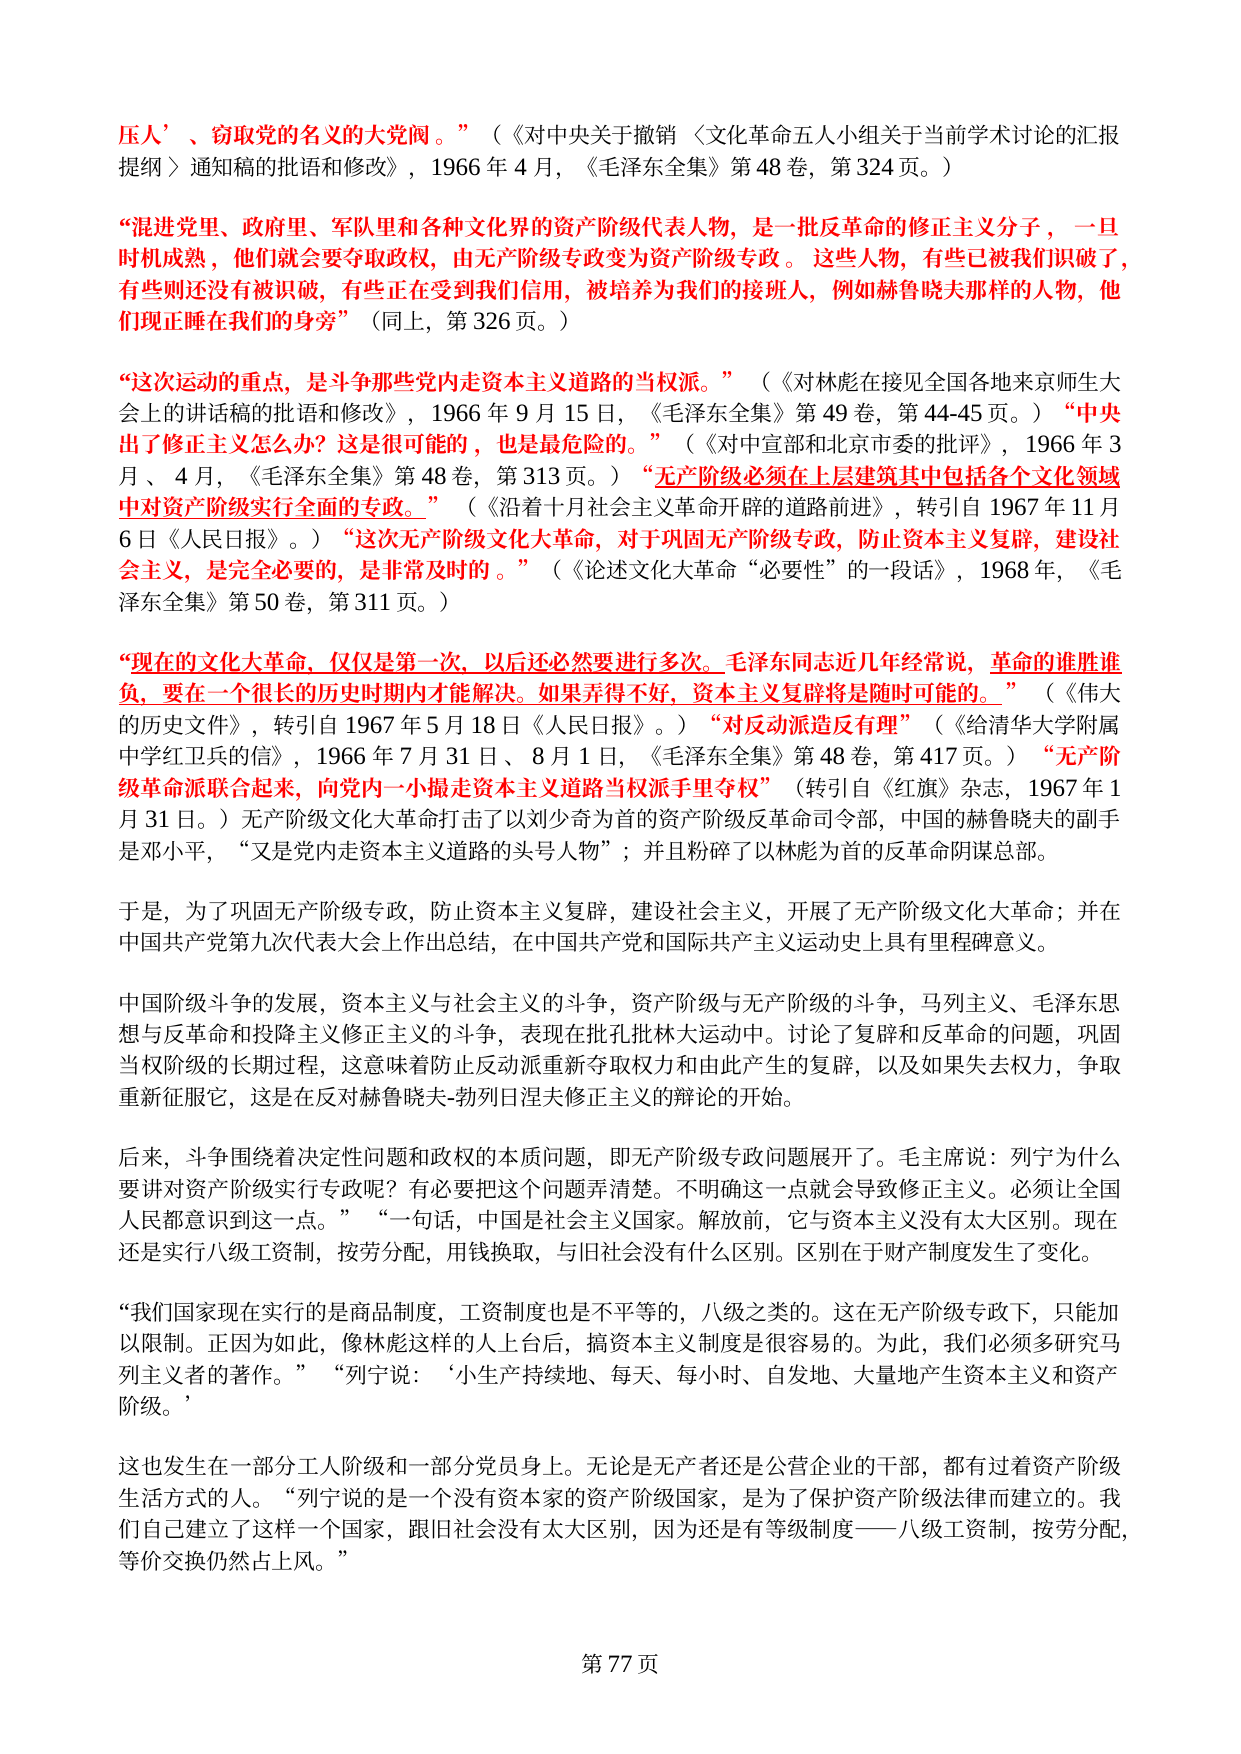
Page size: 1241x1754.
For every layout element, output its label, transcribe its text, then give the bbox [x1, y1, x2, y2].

text 于是，为了巩固无产阶级专政，防止资本主义复辟，建设社会主义，开展了无产阶级文化大革命；并在中国共产党第九次代表大会上作出总结，在中国共产党和国际共产主义运动史上具有里程碑意义。 [118, 894, 1122, 957]
text 压人’ 、窃取党的名义的大党阀 。”（《对中央关于撤销 〈文化革命五人小组关于当前学术讨论的汇报提纲 〉通知稿的批语和修改》，1966 年 4 月，《毛泽东全集》第48卷，第324页。） [118, 118, 1122, 181]
text 后来，斗争围绕着决定性问题和政权的本质问题，即无产阶级专政问题展开了。毛主席说：列宁为什么要讲对资产阶级实行专政呢？有必要把这个问题弄清楚。不明确这一点就会导致修正主义。必须让全国人民都意识到这一点。” “一句话，中国是社会主义国家。解放前，它与资本主义没有太大区别。现在还是实行八级工资制，按劳分配，用钱换取，与旧社会没有什么区别。区别在于财产制度发生了变化。 [118, 1140, 1122, 1266]
text 中国阶级斗争的发展，资本主义与社会主义的斗争，资产阶级与无产阶级的斗争，马列主义、毛泽东思想与反革命和投降主义修正主义的斗争，表现在批孔批林大运动中。讨论了复辟和反革命的问题，巩固当权阶级的长期过程，这意味着防止反动派重新夺取权力和由此产生的复辟，以及如果失去权力，争取重新征服它，这是在反对赫鲁晓夫-勃列日涅夫修正主义的辩论的开始。 [118, 986, 1122, 1112]
text “这次运动的重点，是斗争那些党内走资本主义道路的当权派。” （《对林彪在接见全国各地来京师生大会上的讲话稿的批语和修改》，1966 年 9 月 15 日，《毛泽东全集》第49卷，第44-45页。）“中央出了修正主义怎么办？这是很可能的 ，也是最危险的。”（《对中宣部和北京市委的批评》，1966 年 3 月 、 4 月，《毛泽东全集》第48卷，第313页。）“无产阶级必须在上层建筑其中包括各个文化领域中对资产阶级实行全面的专政。” （《沿着十月社会主义革命开辟的道路前进》，转引自1967年11月6日《人民日报》。）“这次无产阶级文化大革命，对于巩固无产阶级专政，防止资本主义复辟，建设社会主义，是完全必要的，是非常及时的 。”（《论述文化大革命“必要性”的一段话》，1968年，《毛泽东全集》第50卷，第311页。） [118, 365, 1122, 616]
text “我们国家现在实行的是商品制度，工资制度也是不平等的，八级之类的。这在无产阶级专政下，只能加以限制。正因为如此，像林彪这样的人上台后，搞资本主义制度是很容易的。为此，我们必须多研究马列主义者的著作。” “列宁说：‘小生产持续地、每天、每小时、自发地、大量地产生资本主义和资产阶级。’ [118, 1295, 1122, 1421]
text 这也发生在一部分工人阶级和一部分党员身上。无论是无产者还是公营企业的干部，都有过着资产阶级生活方式的人。“列宁说的是一个没有资本家的资产阶级国家，是为了保护资产阶级法律而建立的。我们自己建立了这样一个国家，跟旧社会没有太大区别，因为还是有等级制度——八级工资制，按劳分配，等价交换仍然占上风。” [118, 1449, 1122, 1575]
text “混进党里、政府里、军队里和各种文化界的资产阶级代表人物，是一批反革命的修正主义分子 ， 一旦时机成熟 ，他们就会要夺取政权，由无产阶级专政变为资产阶级专政 。 这些人物，有些已被我们识破了，有些则还没有被识破，有些正在受到我们信用，被培养为我们的接班人，例如赫鲁晓夫那样的人物，他们现正睡在我们的身旁”（同上，第326页。） [118, 210, 1122, 336]
text “现在的文化大革命，仅仅是第一次，以后还必然要进行多次。毛泽东同志近几年经常说，革命的谁胜谁负，要在一个很长的历史时期内才能解决。如果弄得不好，资本主义复辟将是随时可能的。” （《伟大的历史文件》，转引自1967年5月18日《人民日报》。）“对反动派造反有理”（《给清华大学附属中学红卫兵的信》，1966 年 7 月 31 日 、 8 月 1 日，《毛泽东全集》第48卷，第417页。） “无产阶级革命派联合起来，向党内一小撮走资本主义道路当权派手里夺权”（转引自《红旗》杂志，1967年1月31日。）无产阶级文化大革命打击了以刘少奇为首的资产阶级反革命司令部，中国的赫鲁晓夫的副手是邓小平，“又是党内走资本主义道路的头号人物”；并且粉碎了以林彪为首的反革命阴谋总部。 [118, 645, 1122, 865]
